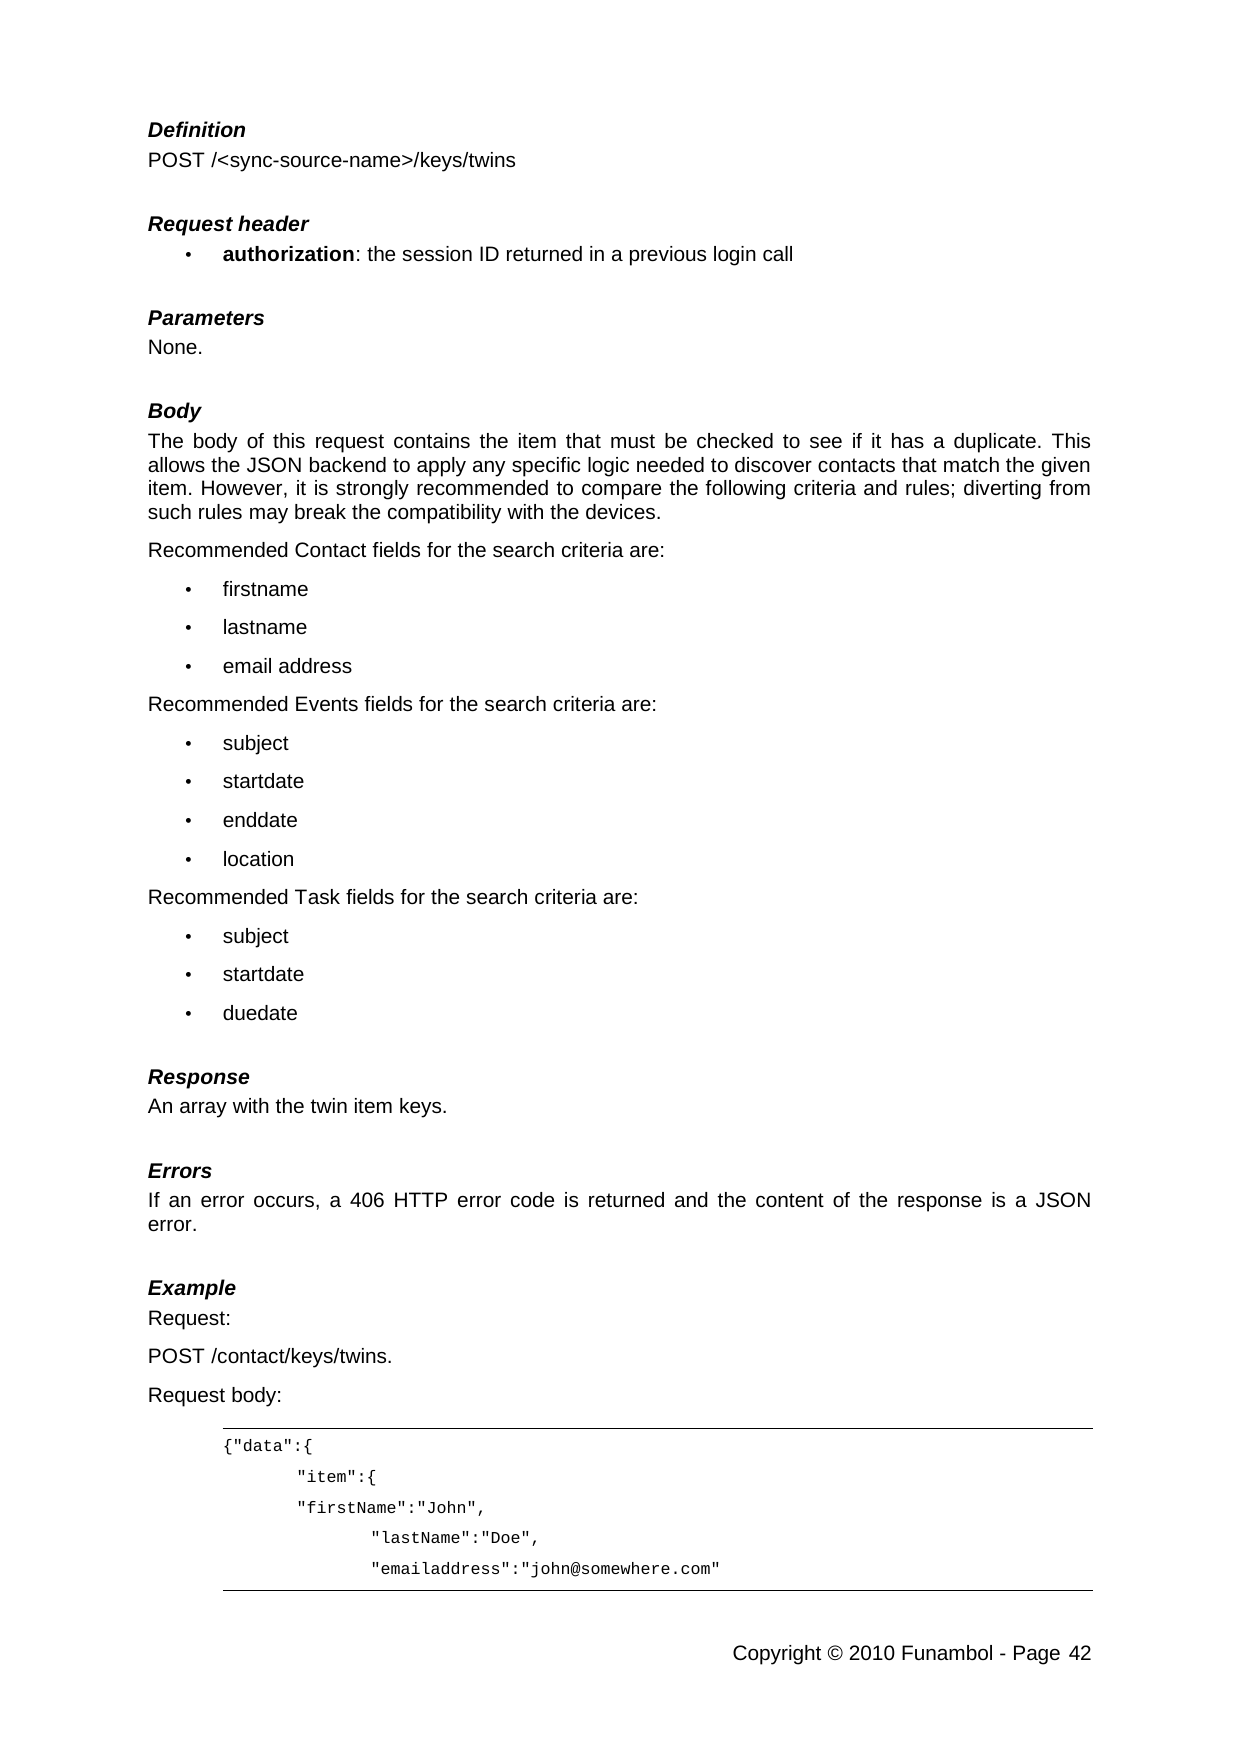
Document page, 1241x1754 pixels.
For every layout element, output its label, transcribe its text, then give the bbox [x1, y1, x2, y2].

list firstname [185, 577, 1093, 601]
text None. [148, 336, 1093, 359]
list startdate [185, 963, 1093, 986]
text Request body: [148, 1383, 1093, 1407]
list startdate [185, 770, 1093, 793]
subtitle Errors [148, 1158, 1093, 1182]
list enddate [185, 808, 1093, 832]
subtitle Definition [148, 118, 1093, 142]
text POST /<sync-source-name>/keys/twins [148, 148, 1093, 172]
text Recommended Events fields for the search criteria are: [148, 693, 1093, 716]
text "item":{ [223, 1458, 1093, 1487]
subtitle Body [148, 399, 1093, 423]
list duedate [185, 1001, 1093, 1025]
text Recommended Contact fields for the search criteria are: [148, 539, 1093, 562]
text The body of this request contains the item that must be checked to see if it has a duplicate. This allows the JSON backend to apply any specific logic needed to discover contacts that match the given item. However, it is strongly recommended to compare the following criteria and rules; diverting from such rules may break the compatibility with the devices. [148, 429, 1093, 524]
list email address [185, 654, 1093, 678]
text An array with the twin item keys. [148, 1095, 1093, 1118]
text POST /contact/keys/twins. [148, 1344, 1093, 1368]
text If an error occurs, a 406 HTTP error code is returned and the content of the response is a JSON error. [148, 1189, 1093, 1236]
subtitle Parameters [148, 306, 1093, 329]
text Recommended Task fields for the search criteria are: [148, 886, 1093, 909]
text {"data":{ [223, 1429, 1093, 1457]
text "firstName":"John", [223, 1489, 1093, 1518]
subtitle Example [148, 1276, 1093, 1300]
list subject [185, 731, 1093, 755]
list authorization: the session ID returned in a previous login call [185, 242, 1093, 266]
text Request: [148, 1306, 1093, 1329]
text "emailaddress":"john@somewhere.com" [223, 1550, 1093, 1590]
list subject [185, 924, 1093, 948]
list location [185, 847, 1093, 871]
subtitle Request header [148, 212, 1093, 236]
subtitle Response [148, 1065, 1093, 1089]
list lastname [185, 616, 1093, 639]
text "lastName":"Doe", [223, 1519, 1093, 1549]
